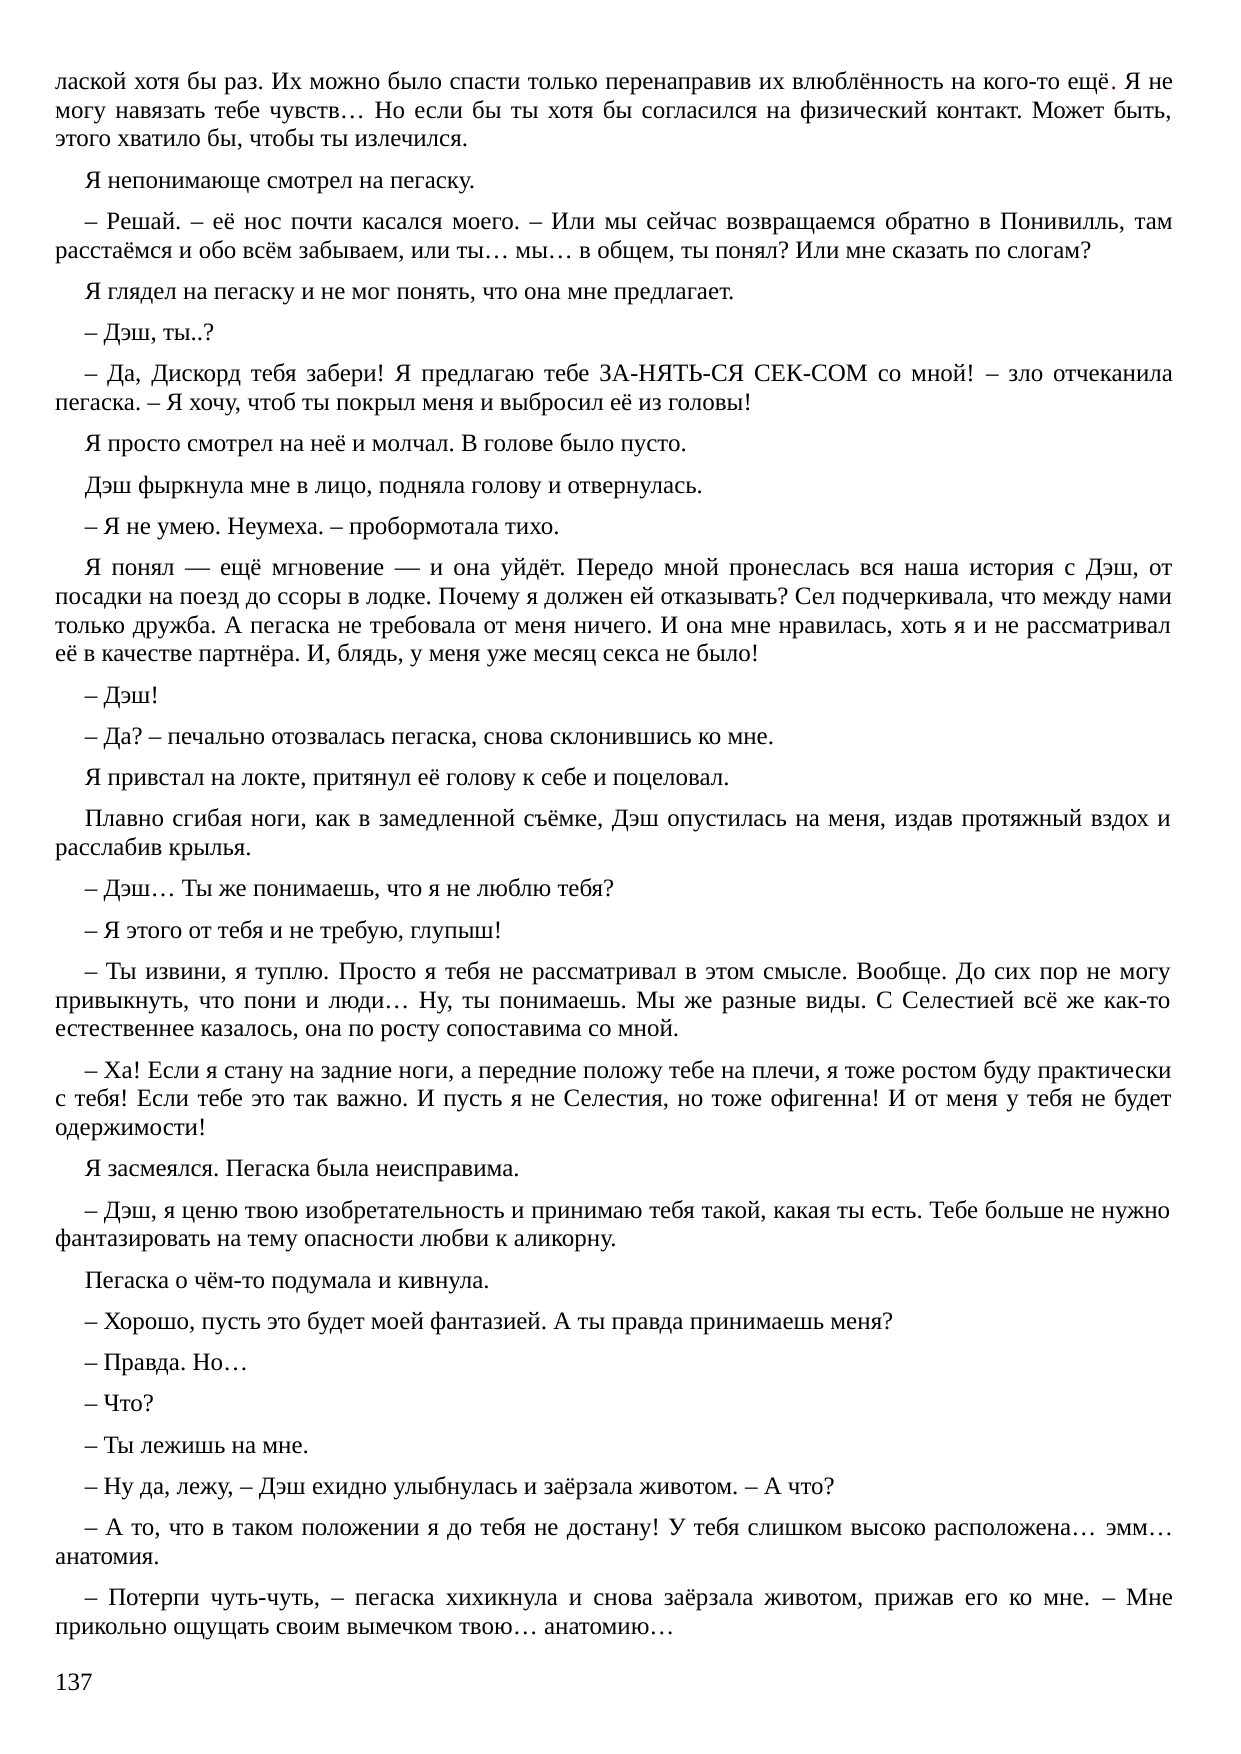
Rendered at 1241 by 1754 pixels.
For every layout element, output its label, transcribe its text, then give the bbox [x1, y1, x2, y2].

text Я глядел на пегаску и не мог понять, что она мне предлагает. [55, 276, 1173, 305]
text Пегаска о чём-то подумала и кивнула. [55, 1265, 1173, 1293]
text Я засмеялся. Пегаска была неисправима. [55, 1153, 1173, 1182]
text Я непонимающе смотрел на пегаску. [55, 165, 1173, 193]
text – Я не умею. Неумеха. – пробормотала тихо. [55, 511, 1173, 540]
text – Дэш! [55, 680, 1173, 708]
text – Дэш… Ты же понимаешь, что я не люблю тебя? [55, 873, 1173, 902]
text лаской хотя бы раз. Их можно было спасти только перенаправив их влюблённость на кого-то ещё. Я не могу навязать тебе чувств… Но если бы ты хотя бы согласился на физический контакт. Может быть, этого хватило бы, чтобы ты излечился. [55, 66, 1173, 152]
text – Правда. Но… [55, 1347, 1173, 1376]
text Я понял — ещё мгновение — и она уйдёт. Передо мной пронеслась вся наша история с Дэш, от посадки на поезд до ссоры в лодке. Почему я должен ей отказывать? Сел подчеркивала, что между нами только дружба. А пегаска не требовала от меня ничего. И она мне нравилась, хоть я и не рассматривал её в качестве партнёра. И, блядь, у меня уже месяц секса не было! [55, 552, 1173, 667]
text – Ха! Если я стану на задние ноги, а передние положу тебе на плечи, я тоже ростом буду практически с тебя! Если тебе это так важно. И пусть я не Селестия, но тоже офигенна! И от меня у тебя не будет одержимости! [55, 1055, 1173, 1141]
text – Хорошо, пусть это будет моей фантазией. А ты правда принимаешь меня? [55, 1306, 1173, 1335]
text – Решай. – её нос почти касался моего. – Или мы сейчас возвращаемся обратно в Понивилль, там расстаёмся и обо всём забываем, или ты… мы… в общем, ты понял? Или мне сказать по слогам? [55, 206, 1173, 263]
text – Что? [55, 1388, 1173, 1417]
text – Потерпи чуть-чуть, – пегаска хихикнула и снова заёрзала животом, прижав его ко мне. – Мне прикольно ощущать своим вымечком твою… анатомию… [55, 1582, 1173, 1640]
text Дэш фыркнула мне в лицо, подняла голову и отвернулась. [55, 470, 1173, 498]
text – Я этого от тебя и не требую, глупыш! [55, 915, 1173, 943]
text – А то, что в таком положении я до тебя не достану! У тебя слишком высоко расположена… эмм… анатомия. [55, 1512, 1173, 1570]
text – Да, Дискорд тебя забери! Я предлагаю тебе ЗА-НЯТЬ-СЯ СЕК-СОМ со мной! – зло отчеканила пегаска. – Я хочу, чтоб ты покрыл меня и выбросил её из головы! [55, 358, 1173, 416]
text Я привстал на локте, притянул её голову к себе и поцеловал. [55, 762, 1173, 791]
text – Дэш, ты..? [55, 317, 1173, 346]
text – Ну да, лежу, – Дэш ехидно улыбнулась и заёрзала животом. – А что? [55, 1471, 1173, 1500]
text – Дэш, я ценю твою изобретательность и принимаю тебя такой, какая ты есть. Тебе больше не нужно фантазировать на тему опасности любви к аликорну. [55, 1195, 1173, 1252]
text Плавно сгибая ноги, как в замедленной съёмке, Дэш опустилась на меня, издав протяжный вздох и расслабив крылья. [55, 803, 1173, 861]
text – Да? – печально отозвалась пегаска, снова склонившись ко мне. [55, 721, 1173, 750]
text – Ты лежишь на мне. [55, 1430, 1173, 1458]
text Я просто смотрел на неё и молчал. В голове было пусто. [55, 428, 1173, 457]
text – Ты извини, я туплю. Просто я тебя не рассматривал в этом смысле. Вообще. До сих пор не могу привыкнуть, что пони и люди… Ну, ты понимаешь. Мы же разные виды. С Селестией всё же как-то естественнее казалось, она по росту сопоставима со мной. [55, 956, 1173, 1042]
